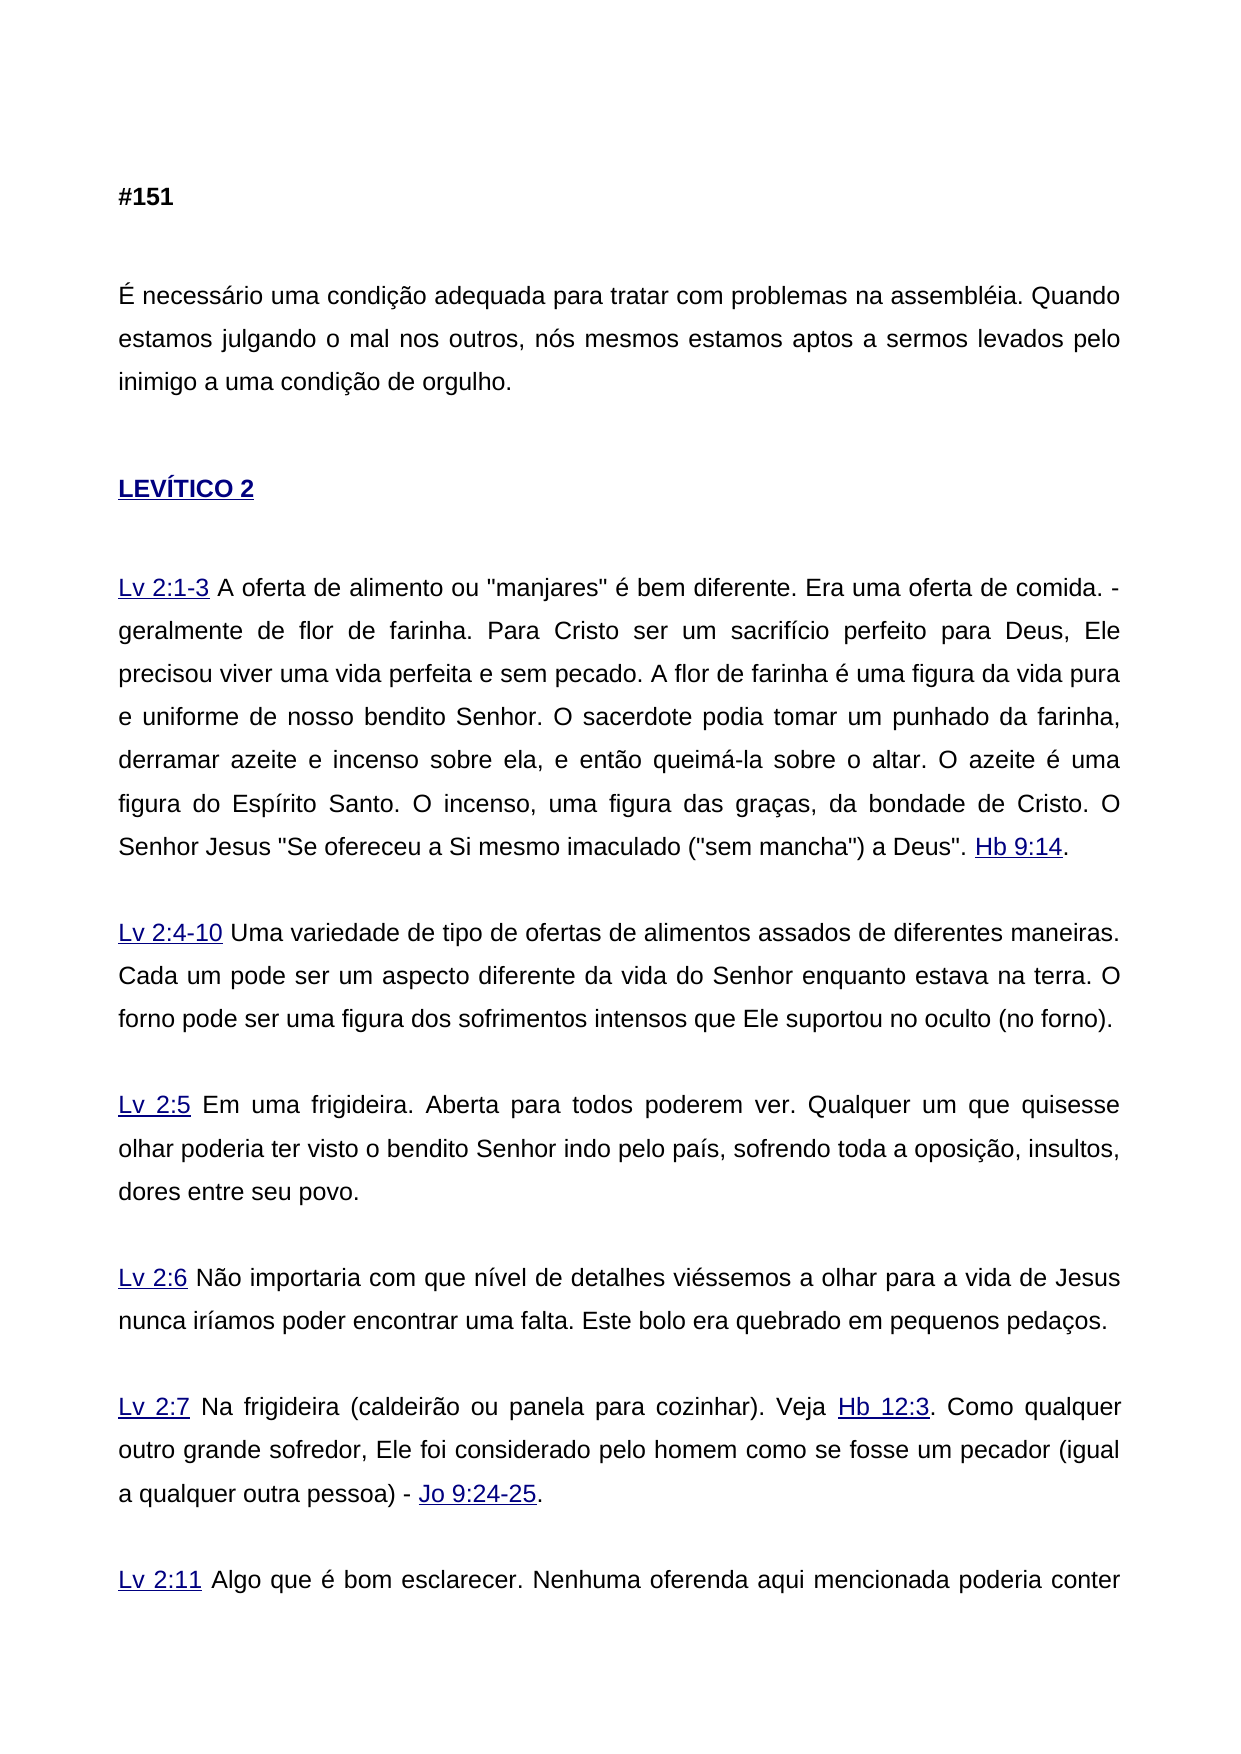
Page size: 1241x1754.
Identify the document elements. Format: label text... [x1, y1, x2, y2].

subtitle #151 [118, 182, 1122, 211]
text Lv 2:5 Em uma frigideira. Aberta para todos poderem ver. Qualquer um que quisesse olhar poderia ter visto o bendito Senhor indo pelo país, sofrendo toda a oposição, insultos, dores entre seu povo. [118, 1090, 1122, 1205]
text Lv 2:7 Na frigideira (caldeirão ou panela para cozinhar). Veja Hb 12:3. Como qualquer outro grande sofredor, Ele foi considerado pelo homem como se fosse um pecador (igual a qualquer outra pessoa) - Jo 9:24-25. [118, 1392, 1122, 1507]
text Lv 2:4-10 Uma variedade de tipo de ofertas de alimentos assados de diferentes maneiras. Cada um pode ser um aspecto diferente da vida do Senhor enquanto estava na terra. O forno pode ser uma figura dos sofrimentos intensos que Ele suportou no oculto (no forno). [118, 918, 1122, 1033]
text É necessário uma condição adequada para tratar com problemas na assembléia. Quando estamos julgando o mal nos outros, nós mesmos estamos aptos a sermos levados pelo inimigo a uma condição de orgulho. [118, 281, 1122, 396]
text Lv 2:1-3 A oferta de alimento ou "manjares" é bem diferente. Era uma oferta de comida. - geralmente de flor de farinha. Para Cristo ser um sacrifício perfeito para Deus, Ele precisou viver uma vida perfeita e sem pecado. A flor de farinha é uma figura da vida pura e uniforme de nosso bendito Senhor. O sacerdote podia tomar um punhado da farinha, derramar azeite e incenso sobre ela, e então queimá-la sobre o altar. O azeite é uma figura do Espírito Santo. O incenso, uma figura das graças, da bondade de Cristo. O Senhor Jesus "Se ofereceu a Si mesmo imaculado ("sem mancha") a Deus". Hb 9:14. [118, 573, 1122, 860]
text Lv 2:11 Algo que é bom esclarecer. Nenhuma oferenda aqui mencionada poderia conter [118, 1565, 1122, 1593]
subtitle LEVÍTICO 2 [118, 474, 1122, 503]
text Lv 2:6 Não importaria com que nível de detalhes viéssemos a olhar para a vida de Jesus nunca iríamos poder encontrar uma falta. Este bolo era quebrado em pequenos pedaços. [118, 1263, 1122, 1335]
